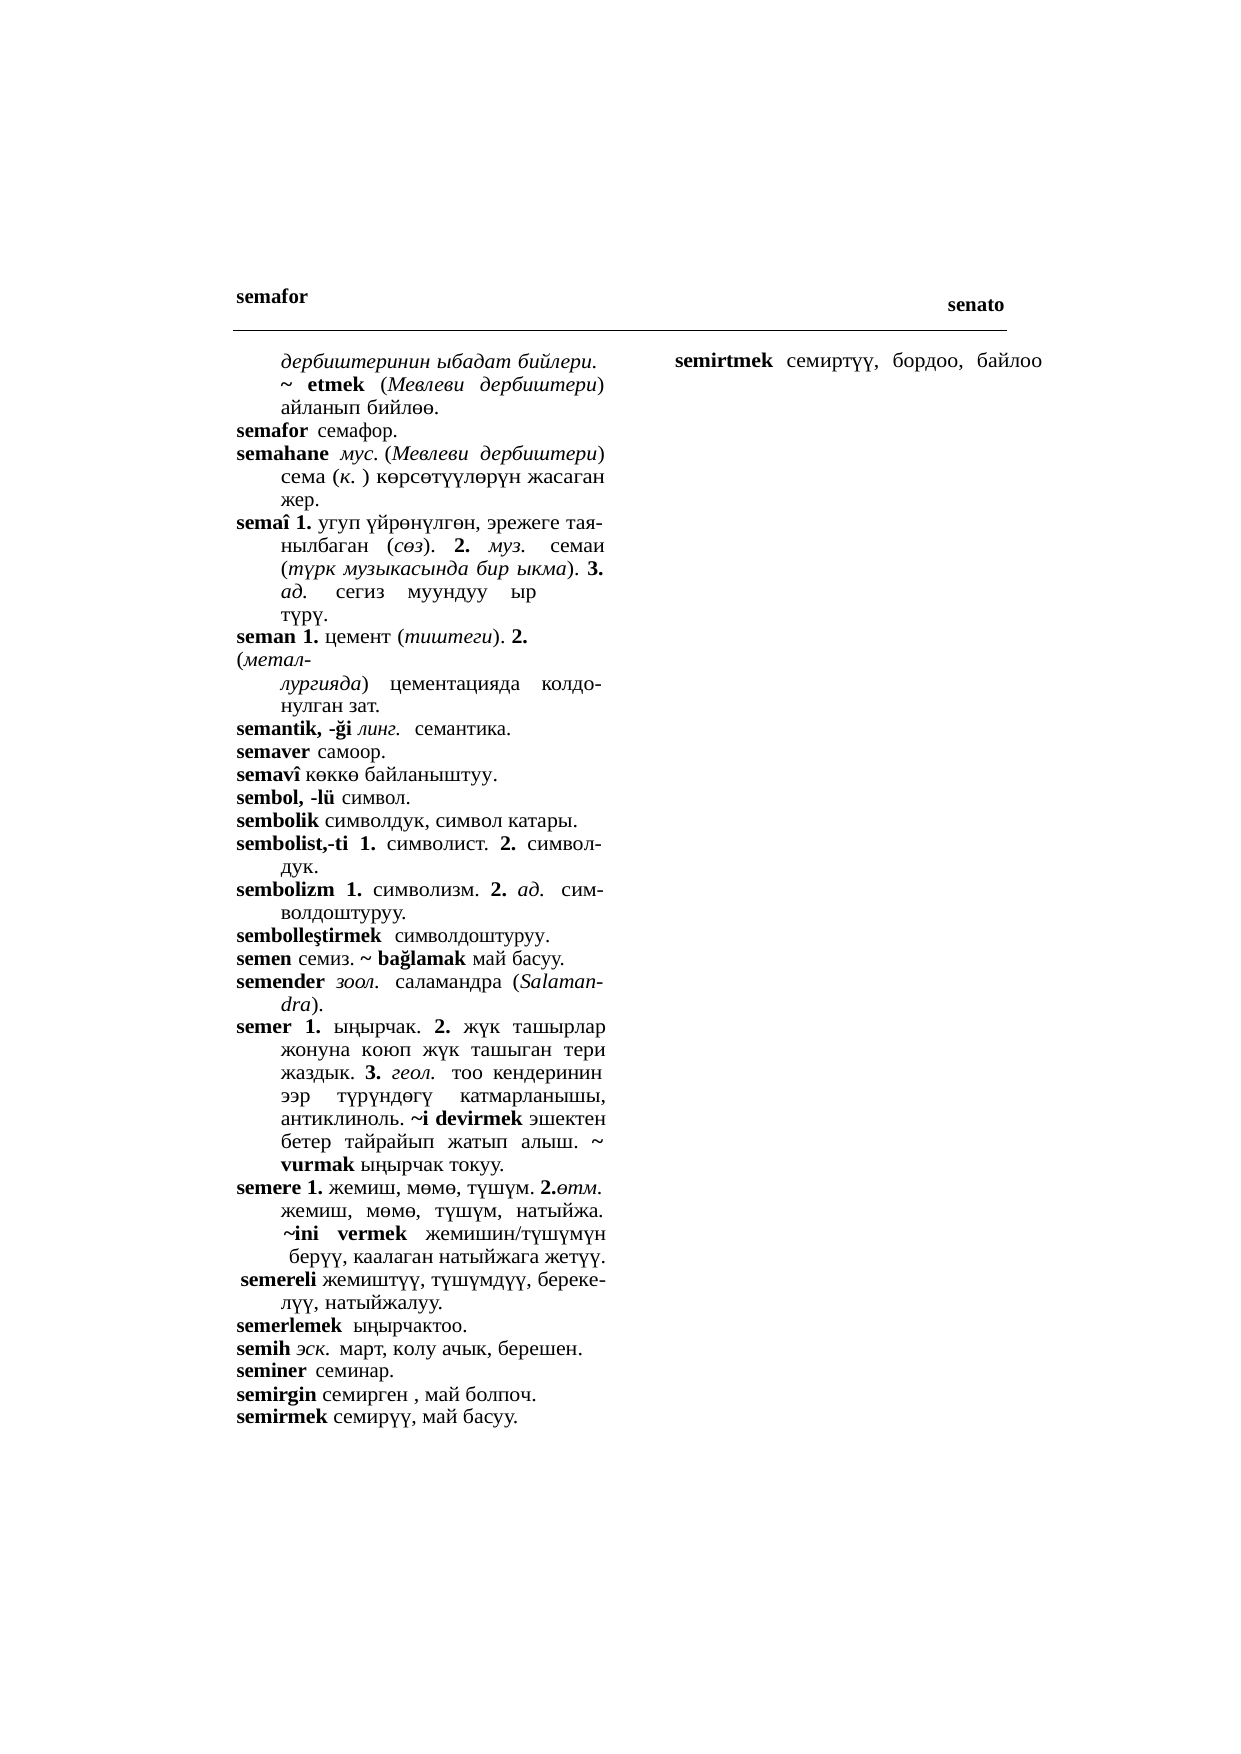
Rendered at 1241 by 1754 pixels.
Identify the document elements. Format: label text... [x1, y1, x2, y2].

text vurmak ыңырчак токуу. [281, 1153, 505, 1176]
text ~ etmek (Мевлеви дербиштери) [281, 373, 606, 396]
text ад. сегиз муундуу ыр түрү. [281, 580, 536, 626]
text seman 1. цемент (тиштеги). 2. (метал- [236, 626, 609, 671]
text semahane мус. (Мевлеви дербиштери) [236, 442, 609, 465]
text seminer семинар. [236, 1359, 609, 1383]
text semafor семафор. [236, 419, 606, 442]
text ~ini vermek жемишин/түшүмүн берүү, каалаган натыйжага жетүү. semereli жемиштүү, түшүмдүү, береке- [236, 1222, 606, 1291]
text sembol, -lü символ. [236, 786, 609, 809]
text semere 1. жемиш, мөмө, түшүм. 2.өтм. [236, 1176, 609, 1199]
text sembolik символдук, символ катары. [236, 809, 609, 832]
text semaver самоор. [236, 740, 609, 763]
text sembolist,-ti 1. символист. 2. символ- дук. [236, 832, 606, 878]
text semirtmek семиртүү, бордоо, байлоо [675, 349, 1065, 372]
text жемиш, мөмө, түшүм, натыйжа. [281, 1199, 606, 1222]
text (түрк музыкасында бир ыкма). 3. [281, 557, 606, 580]
text semender зоол. саламандра (Salaman- dra). [236, 970, 606, 1016]
text semaî 1. угуп үйрөнүлгөн, эрежеге тая- нылбаган (сөз). 2. муз. семаи [236, 511, 606, 557]
text senato [887, 292, 1065, 316]
text sembolleştirmek символдоштуруу. [236, 924, 606, 947]
text айланып бийлөө. [281, 396, 441, 419]
text ээр түрүндөгү катмарланышы, антиклиноль. ~i devirmek эшектен бетер тайрайып жатып алыш. ~ [281, 1084, 606, 1153]
text дербиштеринин ыбадат бийлери. [281, 349, 600, 373]
text semer 1. ыңырчак. 2. жүк ташырлар жонуна коюп жүк ташыган тери жаздык. 3. геол. тоо кендеринин [236, 1016, 606, 1084]
text semih эск. март, колу ачык, берешен. [236, 1337, 609, 1359]
text semirmek семирүү, май басуу. [236, 1406, 609, 1428]
text sembolizm 1. символизм. 2. ад. сим- волдоштуруу. [236, 878, 609, 924]
text semerlemek ыңырчактоо. [236, 1314, 609, 1337]
text semafor [236, 284, 308, 308]
text semantik, -ği линг. семантика. [236, 717, 606, 740]
text semavî көккө байланыштуу. [236, 763, 609, 786]
text лүү, натыйжалуу. [281, 1291, 446, 1314]
text лургияда) цементацияда колдо- нулган зат. [281, 672, 609, 717]
text semen семиз. ~ bağlamak май басуу. [236, 947, 606, 970]
text semirgin семирген , май болпоч. [236, 1383, 609, 1406]
text жер. [281, 488, 322, 511]
text сема (к. ) көрсөтүүлөрүн жасаган [281, 465, 606, 488]
